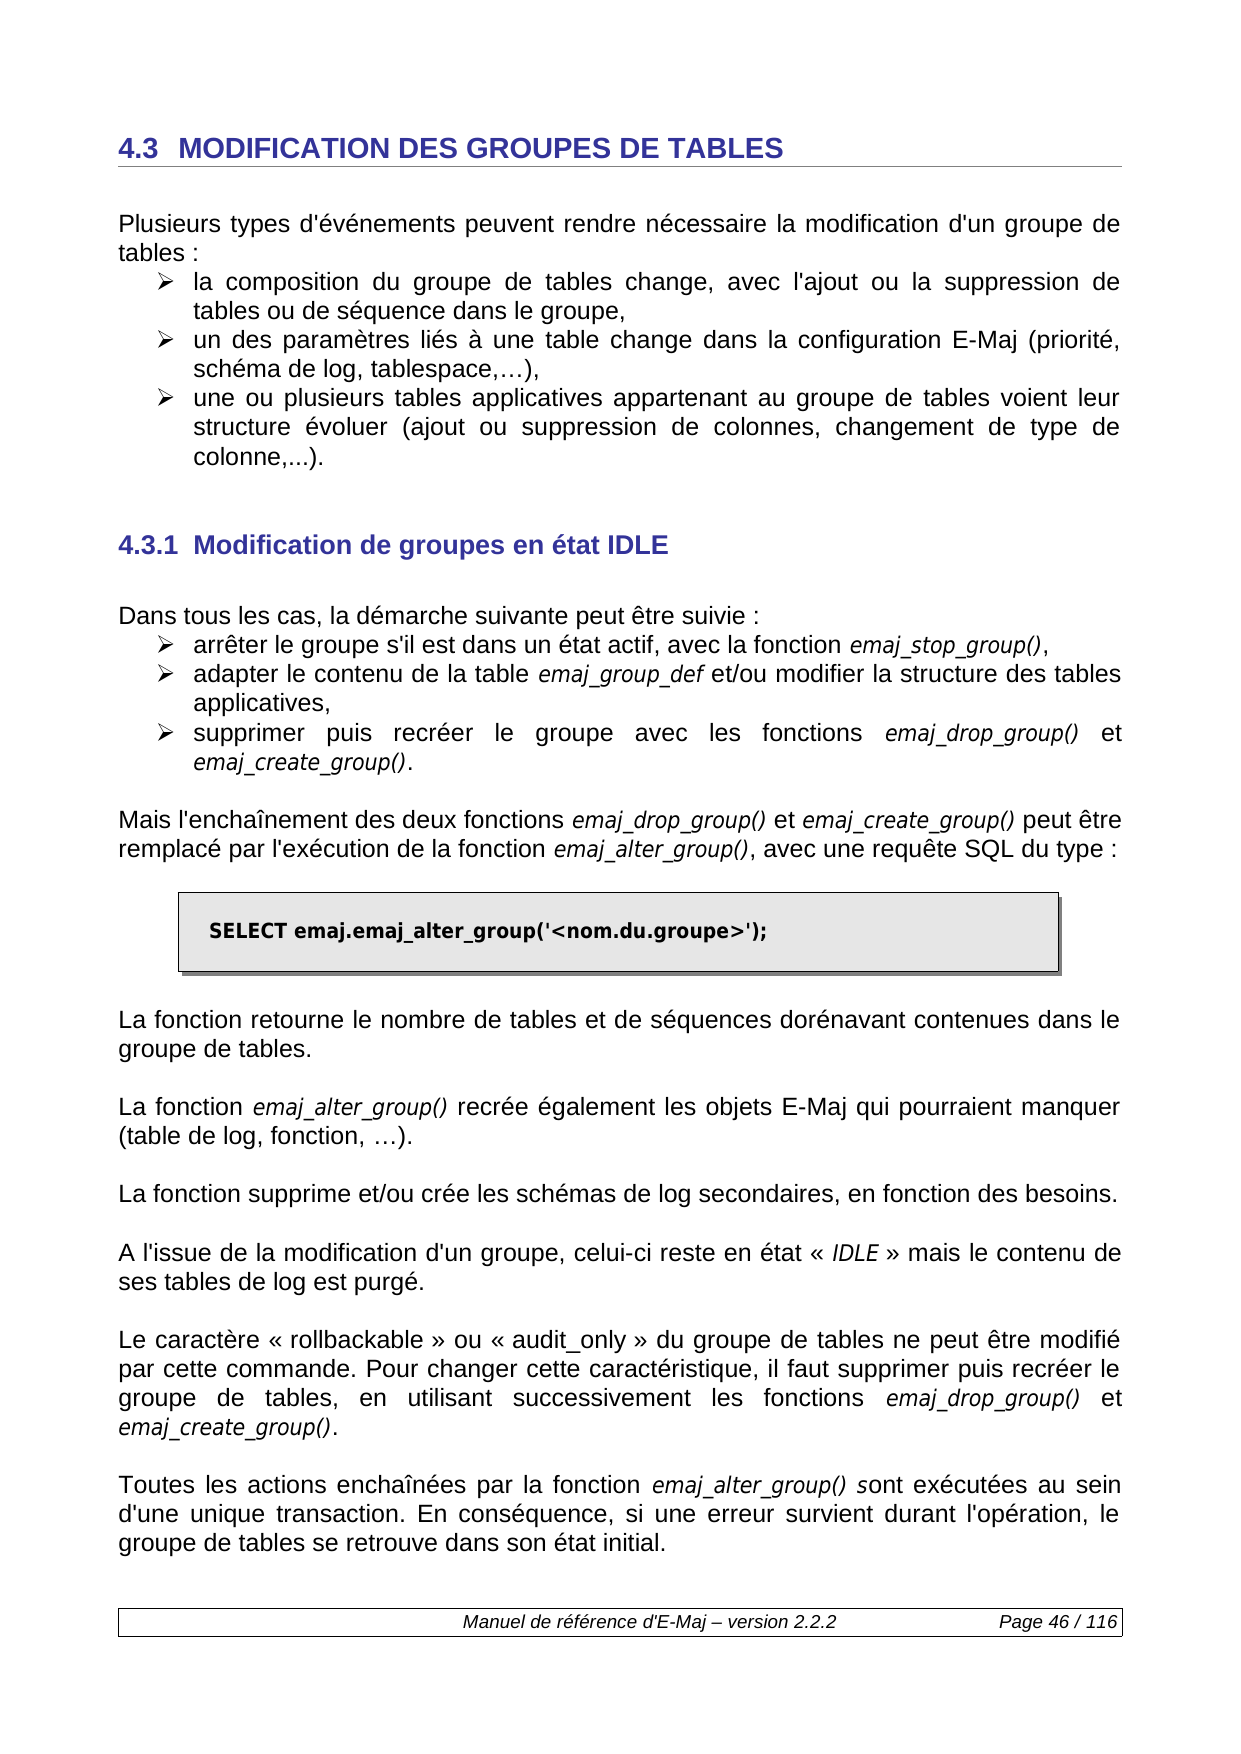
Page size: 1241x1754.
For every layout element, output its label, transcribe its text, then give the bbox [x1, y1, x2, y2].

text Mais l'enchaînement des deux fonctions emaj_drop_group() et emaj_create_group() peut être remplacé par l'exécution de la fonction emaj_alter_group(), avec une requête SQL du type : [118, 804, 1122, 863]
list adapter le contenu de la table emaj_group_def et/ou modifier la structure des tables applicatives, [156, 659, 1122, 717]
text Le caractère « rollbackable » ou « audit_only » du groupe de tables ne peut être modifié par cette commande. Pour changer cette caractéristique, il faut supprimer puis recréer le groupe de tables, en utilisant successivement les fonctions emaj_drop_group() et emaj_create_group(). [118, 1325, 1122, 1441]
text SELECT emaj.emaj_alter_group('<nom.du.groupe>'); [179, 916, 1058, 941]
text La fonction retourne le nombre de tables et de séquences dorénavant contenues dans le groupe de tables. [118, 1005, 1122, 1063]
text Toutes les actions enchaînées par la fonction emaj_alter_group() sont exécutées au sein d'une unique transaction. En conséquence, si une erreur survient durant l'opération, le groupe de tables se retrouve dans son état initial. [118, 1470, 1122, 1557]
subtitle Modification des groupes de tables [118, 131, 1122, 166]
text La fonction emaj_alter_group() recrée également les objets E-Maj qui pourraient manquer (table de log, fonction, …). [118, 1092, 1122, 1150]
list une ou plusieurs tables applicatives appartenant au groupe de tables voient leur structure évoluer (ajout ou suppression de colonnes, changement de type de colonne,...). [156, 383, 1122, 470]
text La fonction supprime et/ou crée les schémas de log secondaires, en fonction des besoins. [118, 1179, 1122, 1208]
list la composition du groupe de tables change, avec l'ajout ou la suppression de tables ou de séquence dans le groupe, [156, 267, 1122, 325]
text Dans tous les cas, la démarche suivante peut être suivie : [118, 601, 1122, 630]
list supprimer puis recréer le groupe avec les fonctions emaj_drop_group() et emaj_create_group(). [156, 717, 1122, 776]
list arrêter le groupe s'il est dans un état actif, avec la fonction emaj_stop_group(), [156, 630, 1122, 659]
text Plusieurs types d'événements peuvent rendre nécessaire la modification d'un groupe de tables : [118, 209, 1122, 267]
subtitle Modification de groupes en état IDLE [118, 528, 1122, 559]
list un des paramètres liés à une table change dans la configuration E-Maj (priorité, schéma de log, tablespace,…), [156, 325, 1122, 383]
text A l'issue de la modification d'un groupe, celui-ci reste en état « IDLE » mais le contenu de ses tables de log est purgé. [118, 1237, 1122, 1296]
